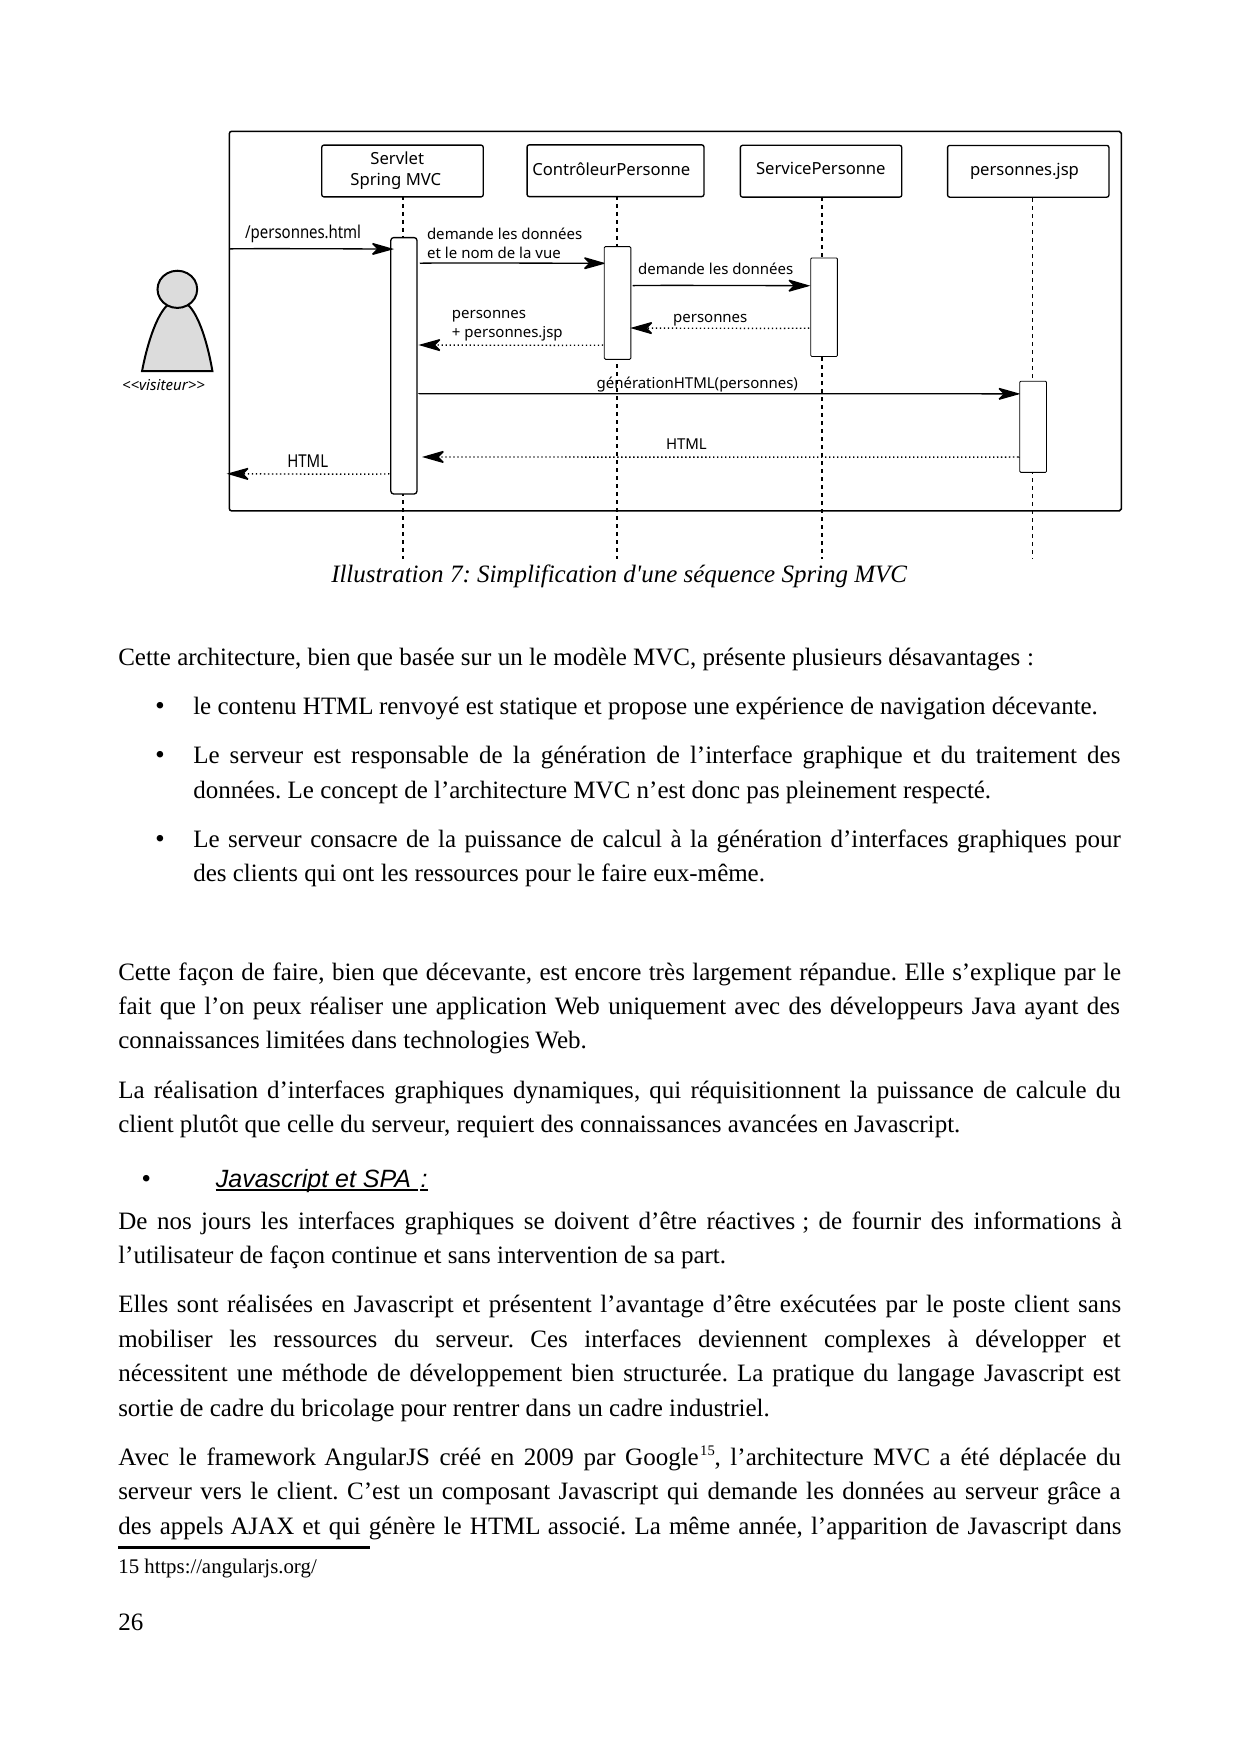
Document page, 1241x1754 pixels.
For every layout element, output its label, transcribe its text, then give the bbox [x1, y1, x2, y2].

list Le serveur est responsable de la génération de l’interface graphique et du traitement des données. Le concept de l’architecture MVC n’est donc pas pleinement respecté. [156, 741, 1122, 804]
subtitle Javascript et SPA : [142, 1164, 1122, 1193]
text Cette architecture, bien que basée sur un le modèle MVC, présente plusieurs désavantages : [118, 642, 1122, 671]
text Cette façon de faire, bien que décevante, est encore très largement répandue. Elle s’explique par le fait que l’on peux réaliser une application Web uniquement avec des développeurs Java ayant des connaissances limitées dans technologies Web. [118, 957, 1122, 1054]
text De nos jours les interfaces graphiques se doivent d’être réactives ; de fournir des informations à l’utilisateur de façon continue et sans intervention de sa part. [118, 1206, 1122, 1269]
list Le serveur consacre de la puissance de calcul à la génération d’interfaces graphiques pour des clients qui ont les ressources pour le faire eux-même. [156, 824, 1122, 887]
text https://angularjs.org/ [118, 1553, 1122, 1578]
text Illustration 7: Simplification d'une séquence Spring MVC [118, 131, 1122, 588]
text Avec le framework AngularJS créé en 2009 par Google, l’architecture MVC a été déplacée du serveur vers le client. C’est un composant Javascript qui demande les données au serveur grâce a des appels AJAX et qui génère le HTML associé. La même année, l’apparition de Javascript dans [118, 1442, 1122, 1539]
text La réalisation d’interfaces graphiques dynamiques, qui réquisitionnent la puissance de calcule du client plutôt que celle du serveur, requiert des connaissances avancées en Javascript. [118, 1075, 1122, 1138]
text Elles sont réalisées en Javascript et présentent l’avantage d’être exécutées par le poste client sans mobiliser les ressources du serveur. Ces interfaces deviennent complexes à développer et nécessitent une méthode de développement bien structurée. La pratique du langage Javascript est sortie de cadre du bricolage pour rentrer dans un cadre industriel. [118, 1289, 1122, 1422]
list le contenu HTML renvoyé est statique et propose une expérience de navigation décevante. [156, 691, 1122, 720]
